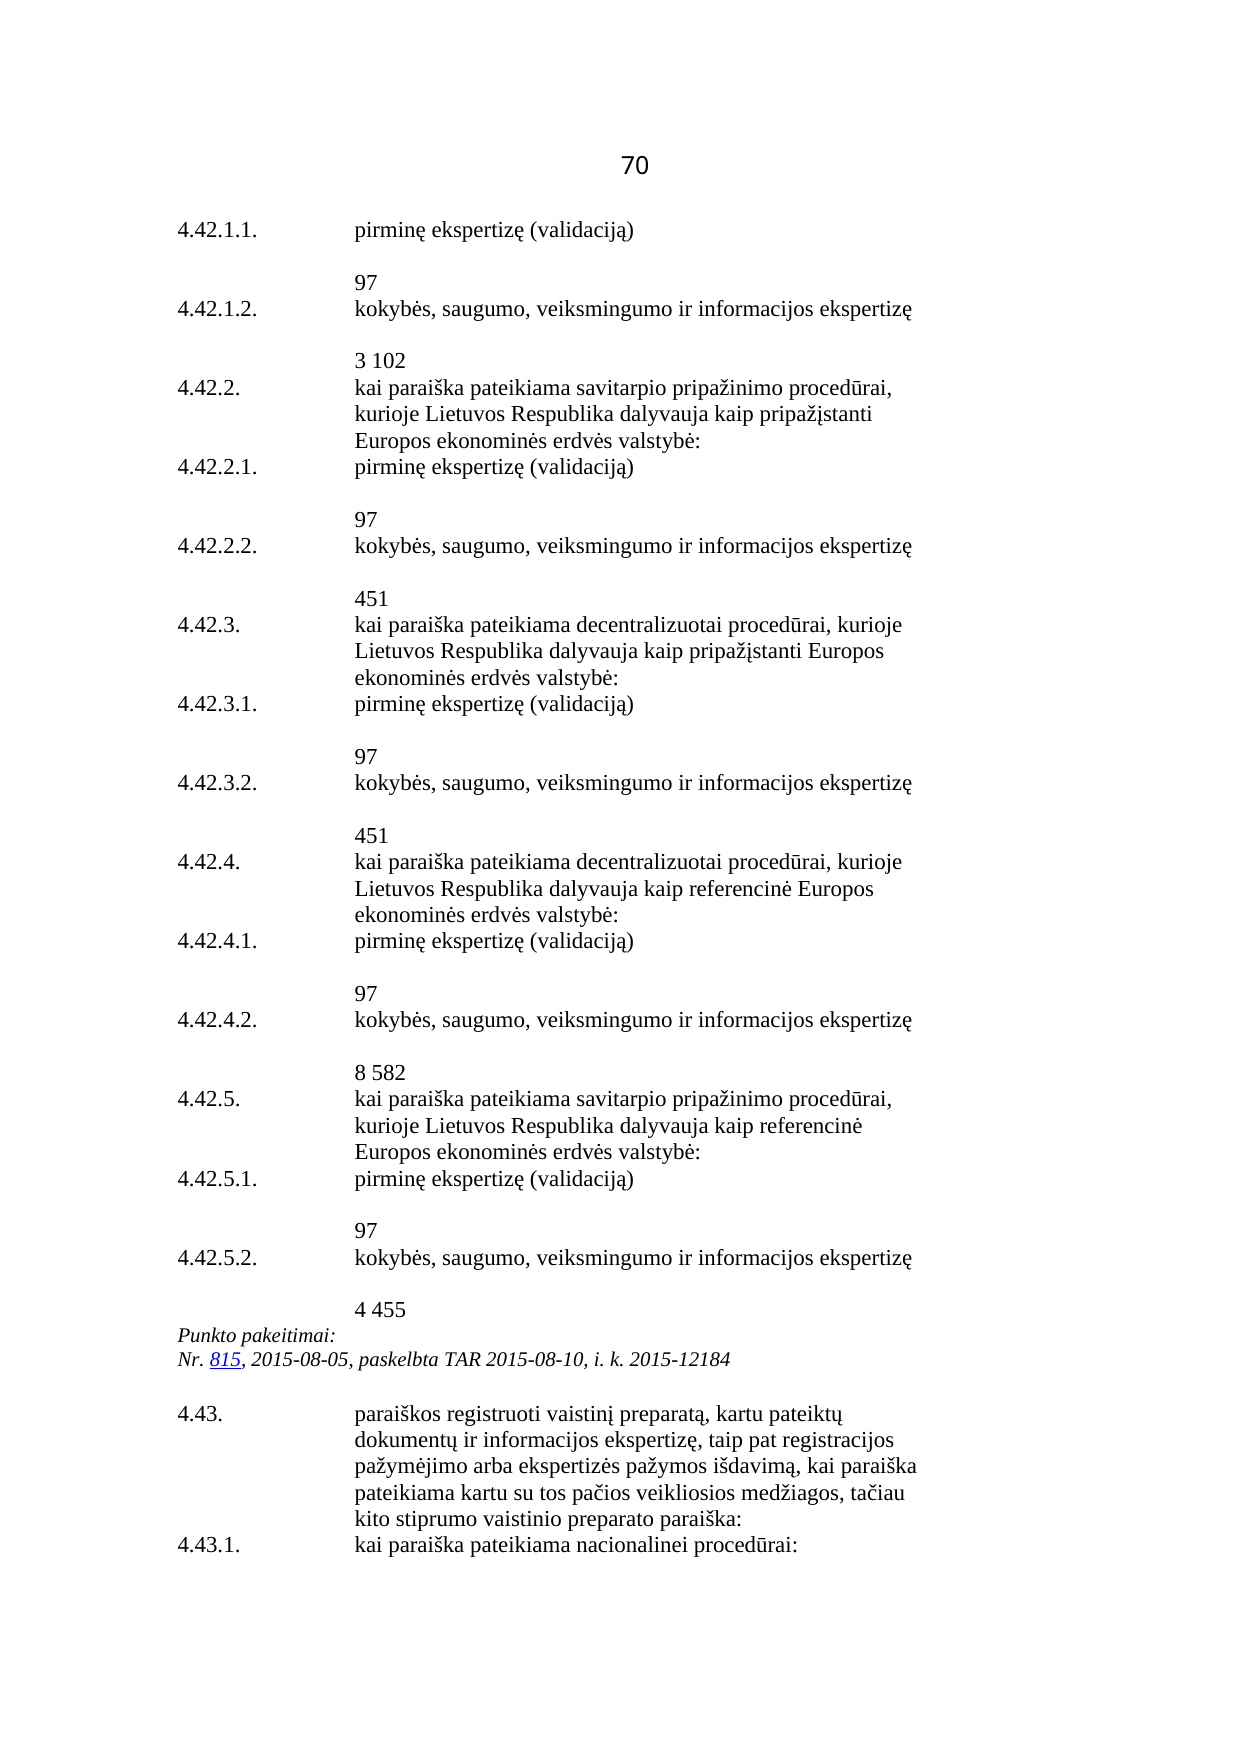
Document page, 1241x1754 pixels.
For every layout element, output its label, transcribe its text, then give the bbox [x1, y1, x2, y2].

text Punkto pakeitimai: [177, 1323, 1093, 1347]
text Nr. 815, 2015-08-05, paskelbta TAR 2015-08-10, i. k. 2015-12184 [177, 1347, 1093, 1371]
text 4.42.3.1. pirminę ekspertizę (validaciją) 97 [177, 690, 945, 769]
text 4.42.4.1. pirminę ekspertizę (validaciją) 97 [177, 927, 945, 1006]
text 4.42.4.2. kokybės, saugumo, veiksmingumo ir informacijos ekspertizę 8 582 [177, 1006, 945, 1086]
text 4.42.5. kai paraiška pateikiama savitarpio pripažinimo procedūrai, [177, 1086, 945, 1112]
text 4.42.2. kai paraiška pateikiama savitarpio pripažinimo procedūrai, [177, 374, 945, 400]
text 4.43.1. kai paraiška pateikiama nacionalinei procedūrai: [177, 1531, 945, 1558]
text kurioje Lietuvos Respublika dalyvauja kaip pripažįstanti [354, 400, 945, 427]
text Lietuvos Respublika dalyvauja kaip referencinė Europos [354, 875, 945, 901]
text 4.42.3. kai paraiška pateikiama decentralizuotai procedūrai, kurioje [177, 611, 945, 637]
text pateikiama kartu su tos pačios veikliosios medžiagos, tačiau [354, 1479, 945, 1505]
text 4.43. paraiškos registruoti vaistinį preparatą, kartu pateiktų [177, 1399, 945, 1426]
text dokumentų ir informacijos ekspertizę, taip pat registracijos [354, 1426, 945, 1452]
text Lietuvos Respublika dalyvauja kaip pripažįstanti Europos [354, 637, 945, 664]
text 4.42.4. kai paraiška pateikiama decentralizuotai procedūrai, kurioje [177, 848, 945, 875]
text Europos ekonominės erdvės valstybė: [354, 427, 945, 453]
text ekonominės erdvės valstybė: [354, 901, 945, 927]
text 4.42.2.1. pirminę ekspertizę (validaciją) 97 [177, 453, 945, 532]
text 4.42.1.1. pirminę ekspertizę (validaciją) 97 [177, 216, 945, 295]
text 4.42.5.2. kokybės, saugumo, veiksmingumo ir informacijos ekspertizę 4 455 [177, 1244, 945, 1323]
text 4.42.2.2. kokybės, saugumo, veiksmingumo ir informacijos ekspertizę 451 [177, 532, 945, 611]
text ekonominės erdvės valstybė: [354, 664, 945, 690]
text 4.42.5.1. pirminę ekspertizę (validaciją) 97 [177, 1164, 945, 1244]
text Europos ekonominės erdvės valstybė: [354, 1138, 945, 1164]
text 4.42.1.2. kokybės, saugumo, veiksmingumo ir informacijos ekspertizę 3 102 [177, 295, 945, 374]
text kurioje Lietuvos Respublika dalyvauja kaip referencinė [354, 1112, 945, 1138]
text kito stiprumo vaistinio preparato paraiška: [354, 1505, 945, 1531]
text 4.42.3.2. kokybės, saugumo, veiksmingumo ir informacijos ekspertizę 451 [177, 769, 945, 848]
text pažymėjimo arba ekspertizės pažymos išdavimą, kai paraiška [354, 1452, 945, 1479]
